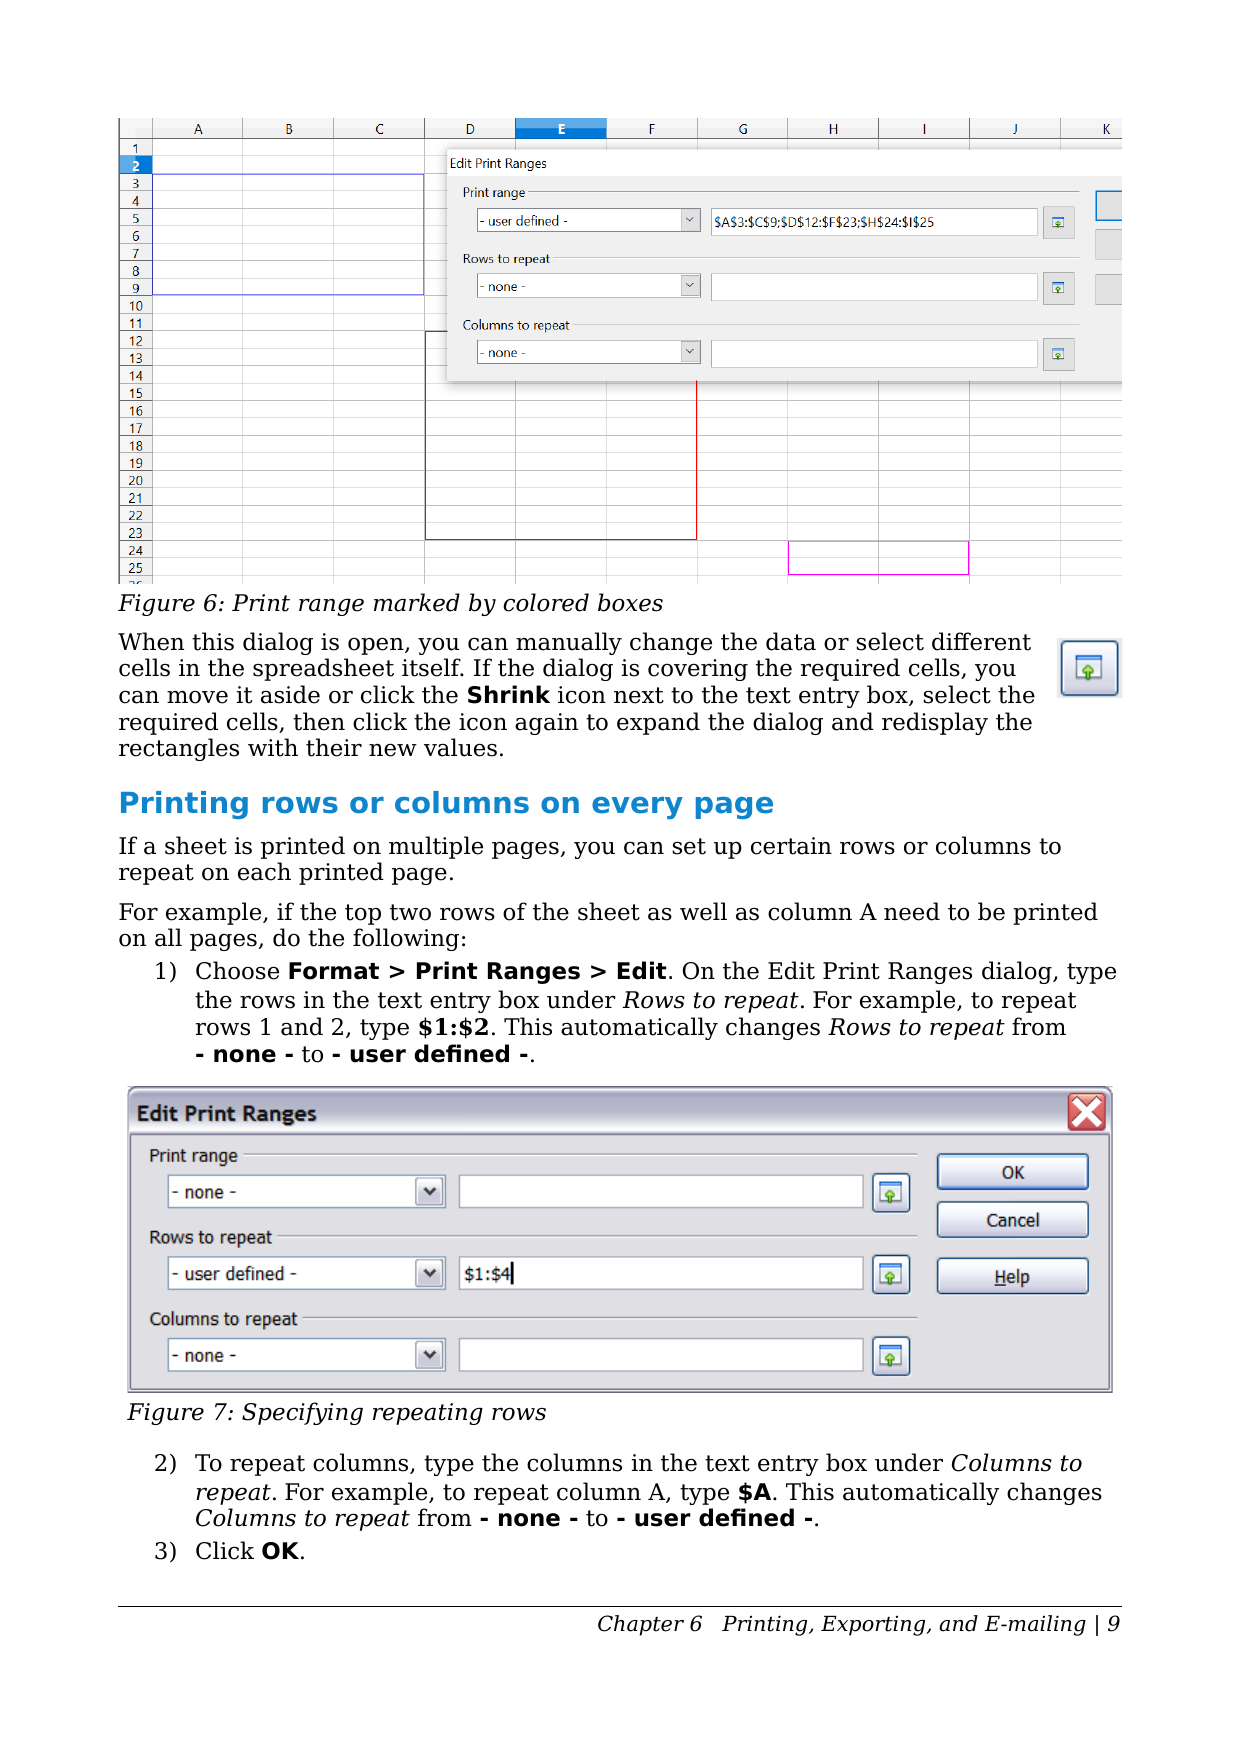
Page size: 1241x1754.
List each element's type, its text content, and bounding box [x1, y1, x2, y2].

list To repeat columns, type the columns in the text entry box under Columns to repeat. For example, to repeat column A, type $A. This automatically changes Columns to repeat from - none - to - user defined -. [177, 1450, 1122, 1532]
list Click OK. [177, 1538, 1122, 1565]
text Figure 7: Specifying repeating rows [127, 1399, 1113, 1426]
list For example, if the top two rows of the sheet as well as column A need to be printed on all pages, do the following: [118, 899, 1122, 952]
text Figure 6: Print range marked by colored boxes [118, 590, 1122, 616]
list Choose Format > Print Ranges > Edit. On the Edit Print Ranges dialog, type the rows in the text entry box under Rows to repeat. For example, to repeat rows 1 and 2, type $1:$2. This automatically changes Rows to repeat from - none - to - user defined -. [177, 958, 1122, 1067]
text When this dialog is open, you can manually change the data or select different cells in the spreadsheet itself. If the dialog is covering the required cells, you can move it aside or click the Shrink icon next to the text entry box, select the required cells, then click the icon again to expand the dialog and redisplay the rectangles with their new values. [118, 629, 1122, 762]
picture [118, 118, 1122, 584]
text If a sheet is printed on multiple pages, you can set up certain rows or columns to repeat on each printed page. [118, 833, 1122, 886]
picture [127, 1086, 1113, 1393]
subtitle Printing rows or columns on every page [118, 786, 1122, 820]
picture [1056, 638, 1123, 698]
